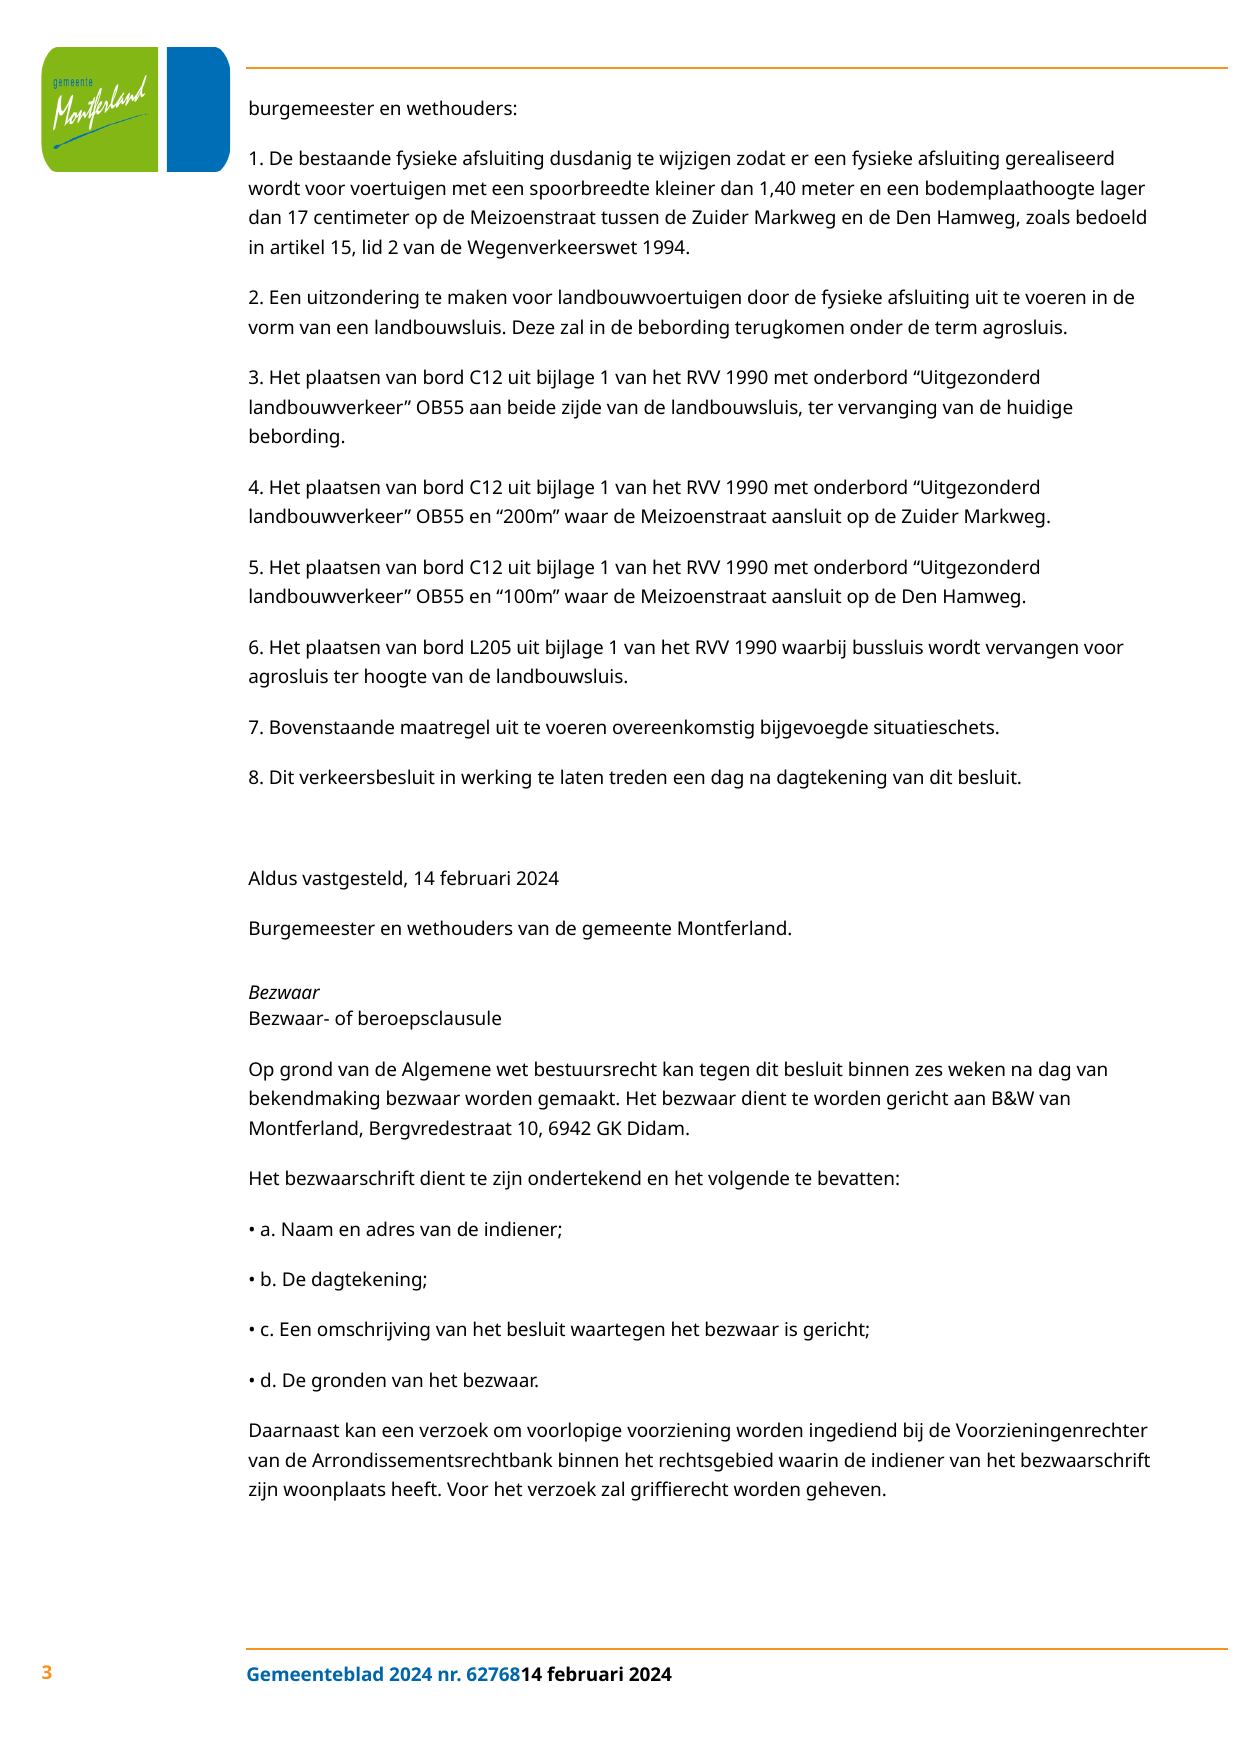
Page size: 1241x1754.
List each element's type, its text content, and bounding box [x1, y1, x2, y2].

text Bezwaar- of beroepsclausule [248, 1005, 1152, 1031]
text 7. Bovenstaande maatregel uit te voeren overeenkomstig bijgevoegde situatieschets. [248, 714, 1152, 740]
text Daarnaast kan een verzoek om voorlopige voorziening worden ingediend bij de Voorzieningenrechter van de Arrondissementsrechtbank binnen het rechtsgebied waarin de indiener van het bezwaarschrift zijn woonplaats heeft. Voor het verzoek zal griffierecht worden geheven. [248, 1417, 1152, 1502]
text • a. Naam en adres van de indiener; [248, 1216, 1152, 1241]
text • d. De gronden van het bezwaar. [248, 1367, 1152, 1393]
text 4. Het plaatsen van bord C12 uit bijlage 1 van het RVV 1990 met onderbord “Uitgezonderd landbouwverkeer” OB55 en “200m” waar de Meizoenstraat aansluit op de Zuider Markweg. [248, 474, 1152, 529]
text 5. Het plaatsen van bord C12 uit bijlage 1 van het RVV 1990 met onderbord “Uitgezonderd landbouwverkeer” OB55 en “100m” waar de Meizoenstraat aansluit op de Den Hamweg. [248, 554, 1152, 609]
text • b. De dagtekening; [248, 1266, 1152, 1292]
text Aldus vastgesteld, 14 februari 2024 [248, 865, 1152, 891]
text Het bezwaarschrift dient te zijn ondertekend en het volgende te bevatten: [248, 1165, 1152, 1191]
text • c. Een omschrijving van het besluit waartegen het bezwaar is gericht; [248, 1317, 1152, 1342]
picture [41, 47, 231, 172]
text Bezwaar [248, 979, 1152, 1005]
text 3. Het plaatsen van bord C12 uit bijlage 1 van het RVV 1990 met onderbord “Uitgezonderd landbouwverkeer” OB55 aan beide zijde van de landbouwsluis, ter vervanging van de huidige bebording. [248, 364, 1152, 449]
text 1. De bestaande fysieke afsluiting dusdanig te wijzigen zodat er een fysieke afsluiting gerealiseerd wordt voor voertuigen met een spoorbreedte kleiner dan 1,40 meter en een bodemplaathoogte lager dan 17 centimeter op de Meizoenstraat tussen de Zuider Markweg en de Den Hamweg, zoals bedoeld in artikel 15, lid 2 van de Wegenverkeerswet 1994. [248, 145, 1152, 260]
text Op grond van de Algemene wet bestuursrecht kan tegen dit besluit binnen zes weken na dag van bekendmaking bezwaar worden gemaakt. Het bezwaar dient te worden gericht aan B&W van Montferland, Bergvredestraat 10, 6942 GK Didam. [248, 1056, 1152, 1141]
text 2. Een uitzondering te maken voor landbouwvoertuigen door de fysieke afsluiting uit te voeren in de vorm van een landbouwsluis. Deze zal in de bebording terugkomen onder de term agrosluis. [248, 284, 1152, 340]
text burgemeester en wethouders: [248, 95, 1152, 121]
text Burgemeester en wethouders van de gemeente Montferland. [248, 916, 1152, 941]
text 6. Het plaatsen van bord L205 uit bijlage 1 van het RVV 1990 waarbij bussluis wordt vervangen voor agrosluis ter hoogte van de landbouwsluis. [248, 634, 1152, 689]
text 8. Dit verkeersbesluit in werking te laten treden een dag na dagtekening van dit besluit. [248, 764, 1152, 790]
